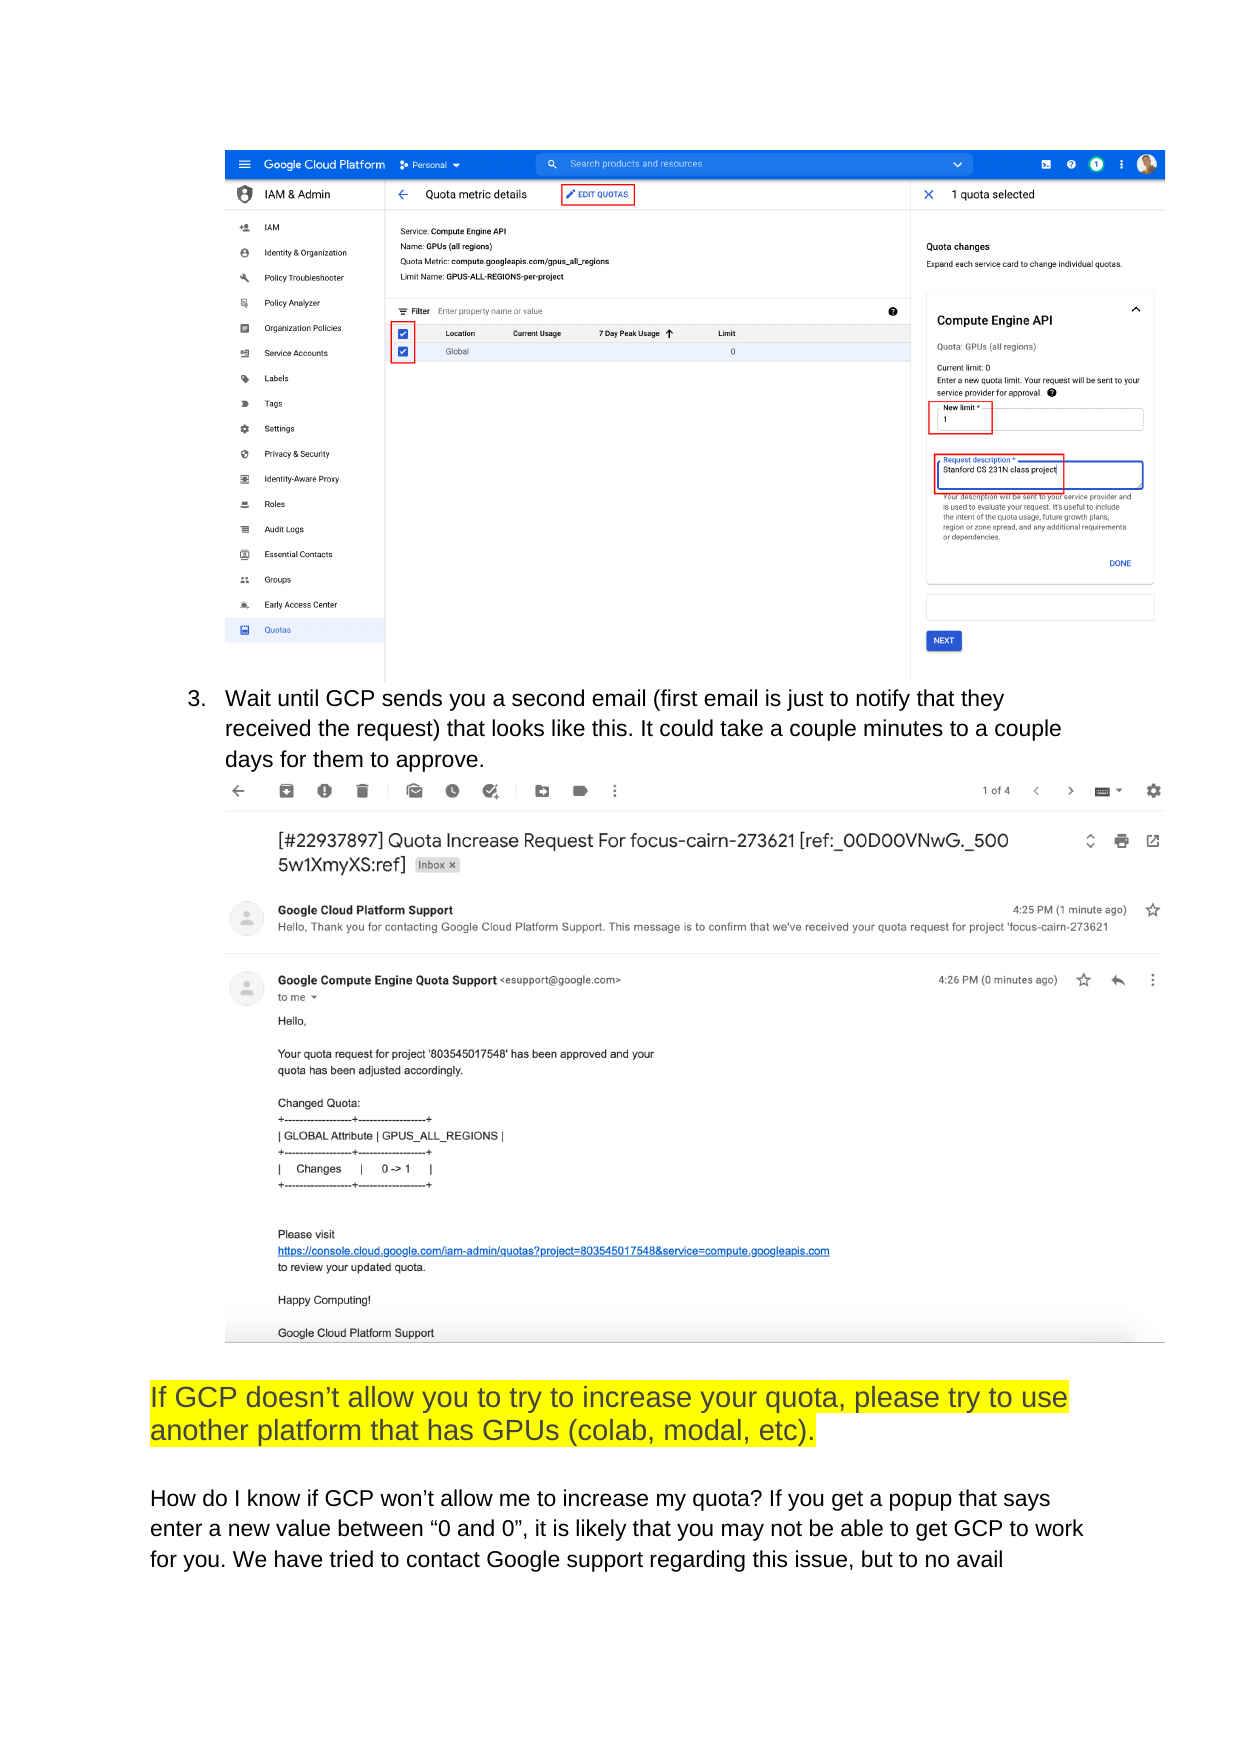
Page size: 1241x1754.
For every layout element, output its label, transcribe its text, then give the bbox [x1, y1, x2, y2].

text How do I know if GCP won’t allow me to increase my quota? If you get a popup that says enter a new value between “0 and 0”, it is likely that you may not be able to get GCP to work for you. We have tried to contact Google support regarding this issue, but to no avail [150, 1485, 1090, 1572]
picture [225, 775, 1166, 1343]
picture [225, 150, 1166, 682]
subtitle If GCP doesn’t allow you to try to increase your quota, please try to use another platform that has GPUs (colab, modal, etc). [150, 1379, 1090, 1447]
list Wait until GCP sends you a second email (first email is just to notify that they received the request) that looks like this. It could take a couple minutes to a couple days for them to approve. [187, 685, 1090, 775]
list [187, 150, 225, 681]
